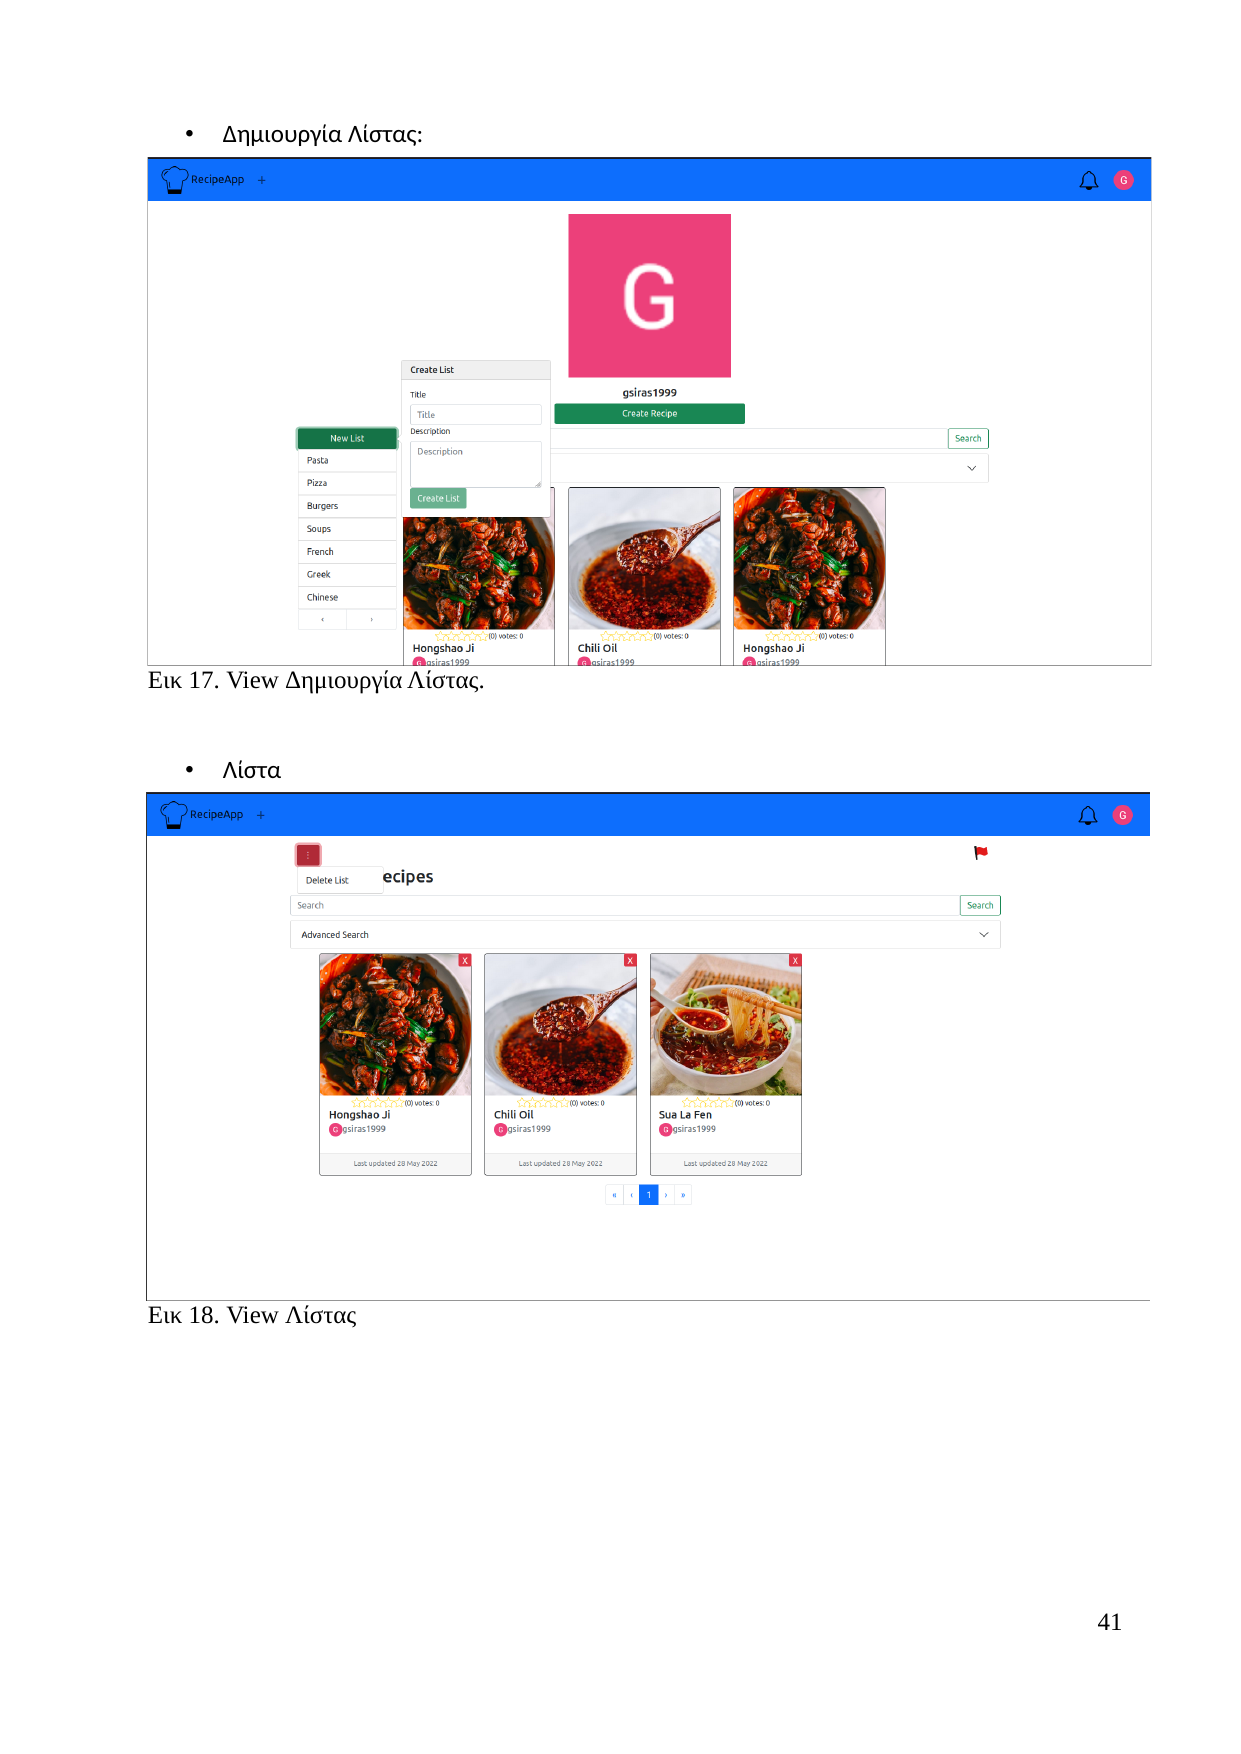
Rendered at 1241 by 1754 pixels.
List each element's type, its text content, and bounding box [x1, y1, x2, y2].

picture [147, 157, 1152, 666]
picture [146, 792, 1150, 1301]
list Λίστα [185, 754, 1122, 785]
title Εικ 18. View Λίστας [148, 1301, 1122, 1329]
list Δημιουργία Λίστας: [185, 118, 1122, 149]
title Εικ 17. View Δημιουργία Λίστας. [148, 666, 1122, 694]
